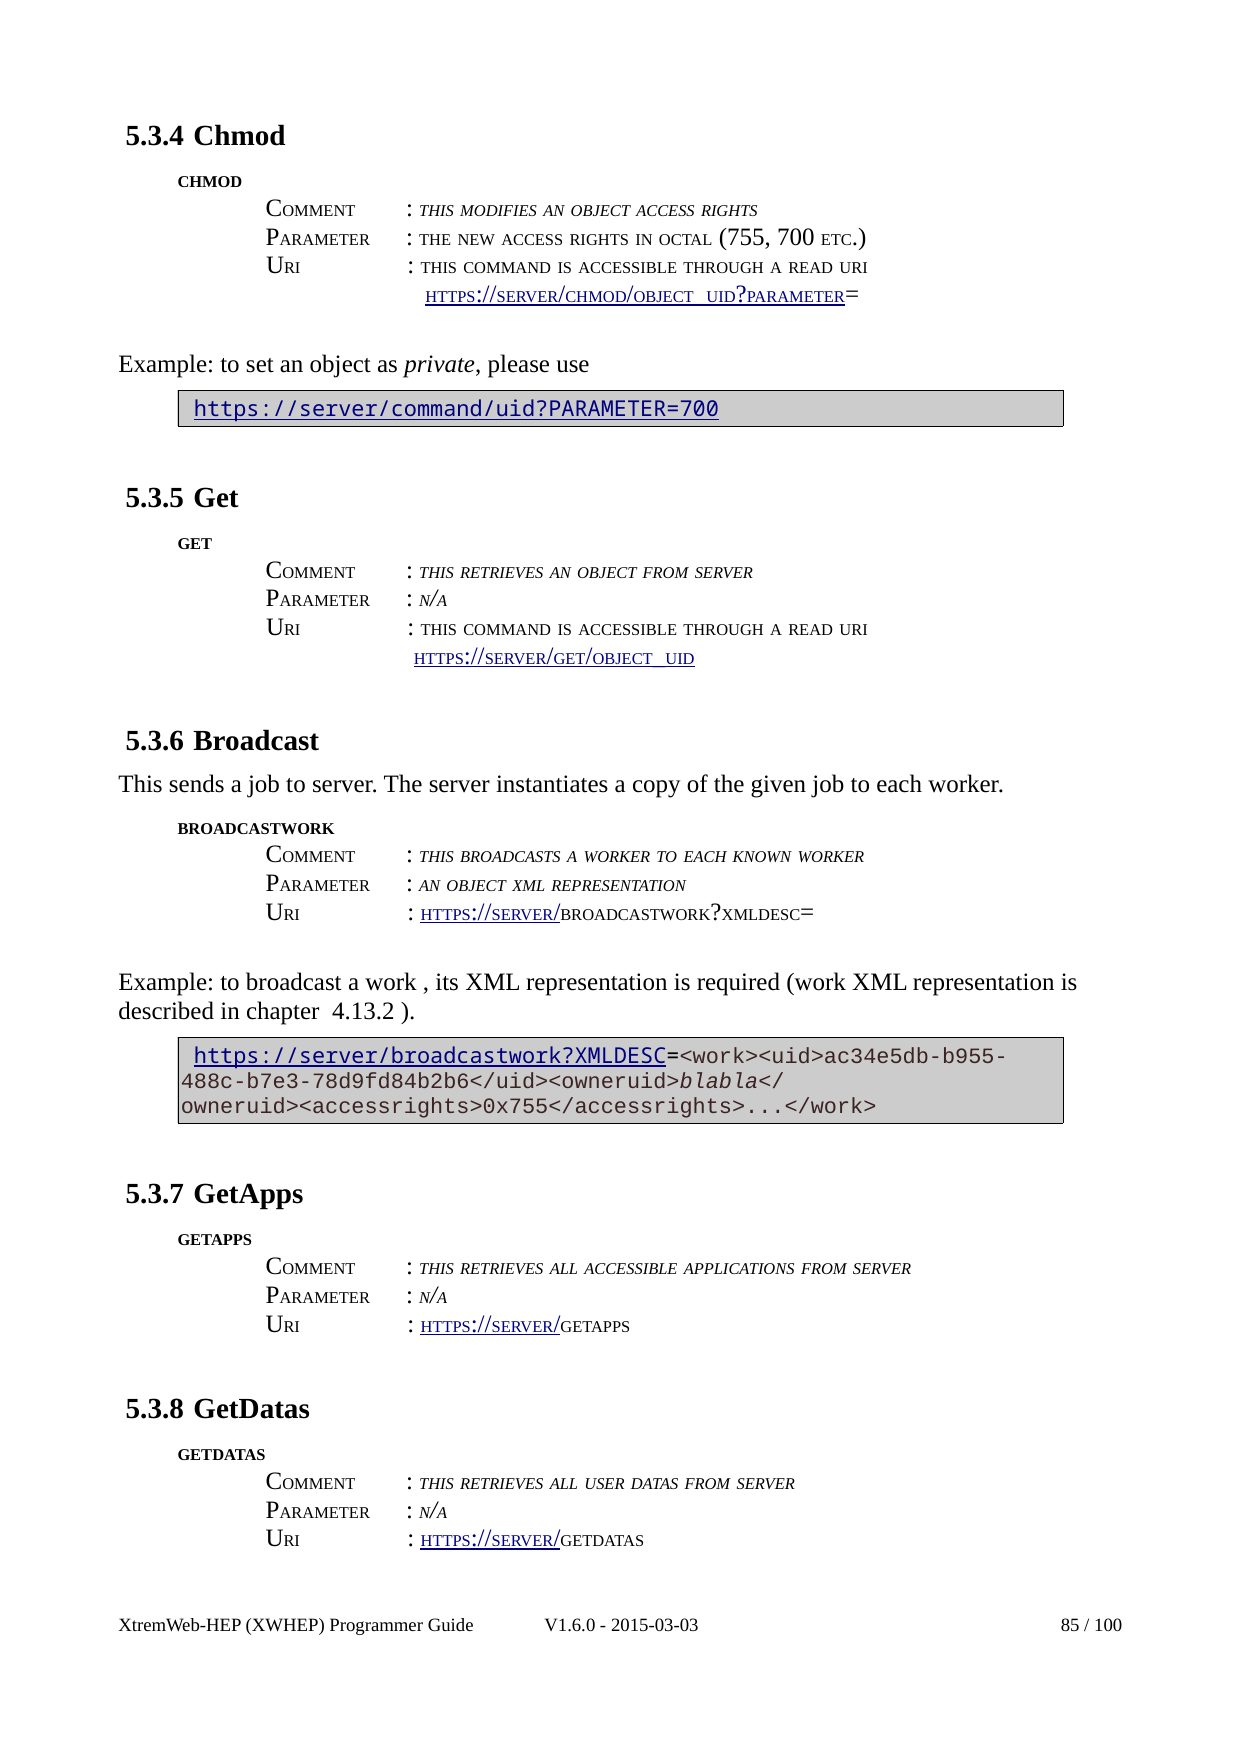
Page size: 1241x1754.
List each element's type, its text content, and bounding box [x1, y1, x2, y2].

subtitle GetDatas [118, 1391, 1122, 1425]
text Example: to broadcast a work , its XML representation is required (work XML representation is described in chapter 4.13.2). [118, 967, 1122, 1024]
text Parameter : an object xml representation [265, 868, 1122, 897]
text Parameter : the new access rights in octal (755, 700 etc.) [265, 222, 1122, 250]
text Comment : this broadcasts a worker to each known worker [265, 839, 1122, 868]
subtitle Chmod [118, 118, 1122, 152]
subtitle Get [118, 480, 1122, 513]
subtitle Broadcast [118, 723, 1122, 757]
text Example: to set an object as private, please use [118, 349, 1122, 378]
subtitle GetApps [118, 1176, 1122, 1210]
text Comment : this retrieves all user datas from server [265, 1466, 1122, 1495]
text Uri : https://server/getapps [265, 1309, 1122, 1337]
text get [177, 526, 1122, 555]
text Uri : https://server/broadcastwork?xmldesc= [265, 897, 1122, 926]
text Uri : this command is accessible through a read uri [266, 250, 1122, 279]
text Parameter : n/a [265, 583, 1122, 612]
text Comment : this retrieves an object from server [265, 555, 1122, 583]
text Uri : this command is accessible through a read uri [266, 612, 1122, 641]
text chmod [177, 164, 1122, 193]
text https://server/chmod/object_uid?parameter= [413, 279, 1122, 308]
text This sends a job to server. The server instantiates a copy of the given job to each worker. [118, 769, 1122, 798]
text Parameter : n/a [265, 1495, 1122, 1523]
text https://server/broadcastwork?XMLDESC=<work><uid>ac34e5db-b955-488c-b7e3-78d9fd84b2b6</uid><owneruid>blabla</owneruid><accessrights>0x755</accessrights>...</work> [179, 1038, 1063, 1123]
text getdatas [177, 1437, 1122, 1466]
text https://server/get/object_uid [413, 641, 1122, 670]
text broadcastwork [177, 811, 1122, 839]
text Uri : https://server/getdatas [265, 1523, 1122, 1552]
text getapps [177, 1222, 1122, 1251]
text Comment : this retrieves all accessible applications from server [265, 1251, 1122, 1280]
text Parameter : n/a [265, 1280, 1122, 1309]
text Comment : this modifies an object access rights [265, 193, 1122, 222]
text https://server/command/uid?PARAMETER=700 [179, 391, 1063, 426]
